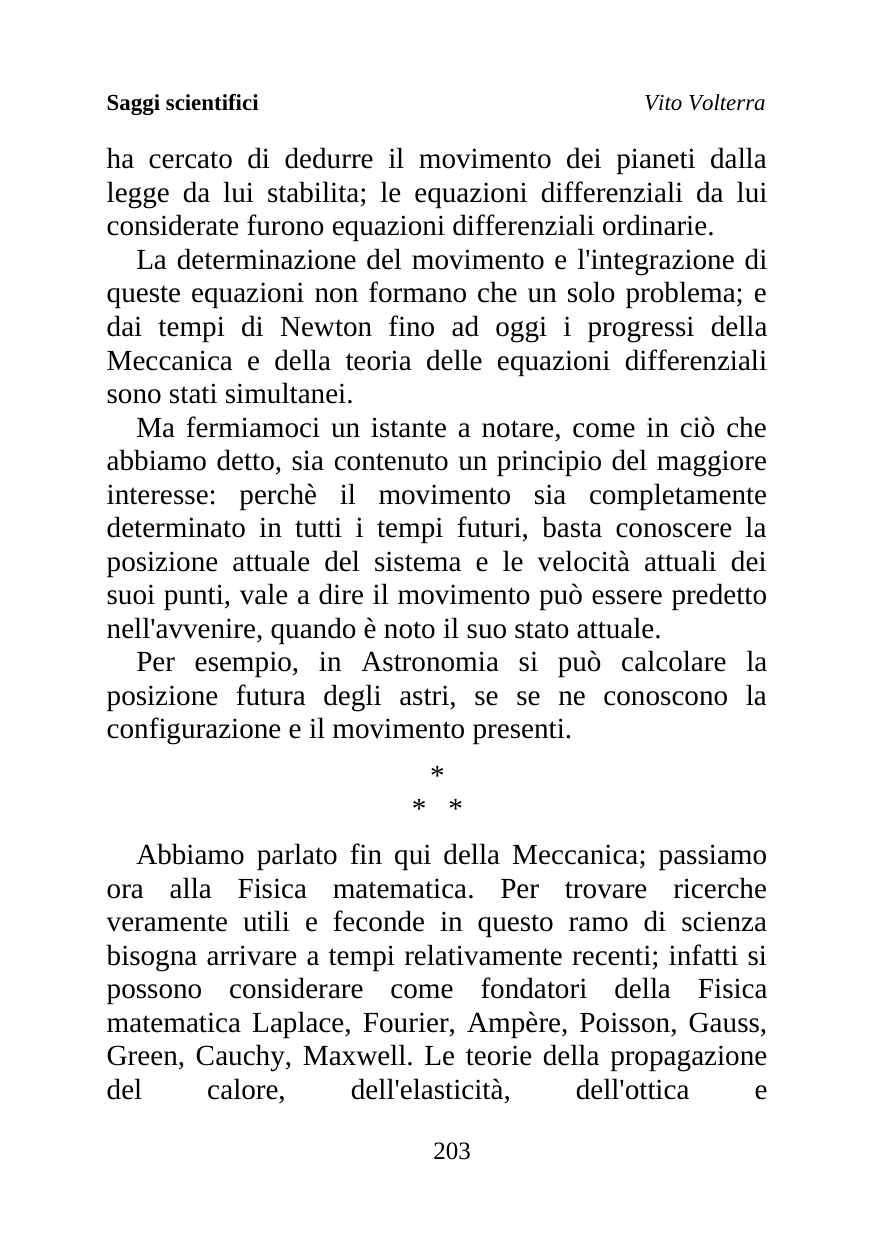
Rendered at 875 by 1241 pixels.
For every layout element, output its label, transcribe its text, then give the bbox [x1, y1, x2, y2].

text Per esempio, in Astronomia si può calcolare la posizione futura degli astri, se se ne conoscono la configurazione e il movimento presenti. [106, 644, 768, 745]
text La determinazione del movimento e l'integrazione di queste equazioni non formano che un solo problema; e dai tempi di Newton fino ad oggi i progressi della Meccanica e della teoria delle equazioni differenziali sono stati simultanei. [106, 242, 768, 410]
text ha cercato di dedurre il movimento dei pianeti dalla legge da lui stabilita; le equazioni differenziali da lui considerate furono equazioni differenziali ordinarie. [106, 141, 768, 242]
text * * * [106, 758, 768, 825]
text Abbiamo parlato fin qui della Meccanica; passiamo ora alla Fisica matematica. Per trovare ricerche veramente utili e feconde in questo ramo di scienza bisogna arrivare a tempi relativamente recenti; infatti si possono considerare come fondatori della Fisica matematica Laplace, Fourier, Ampère, Poisson, Gauss, Green, Cauchy, Maxwell. Le teorie della propagazione del calore, dell'elasticità, dell'ottica e [106, 837, 768, 1106]
text Ma fermiamoci un istante a notare, come in ciò che abbiamo detto, sia contenuto un principio del maggiore interesse: perchè il movimento sia completamente determinato in tutti i tempi futuri, basta conoscere la posizione attuale del sistema e le velocità attuali dei suoi punti, vale a dire il movimento può essere predetto nell'avvenire, quando è noto il suo stato attuale. [106, 410, 768, 644]
